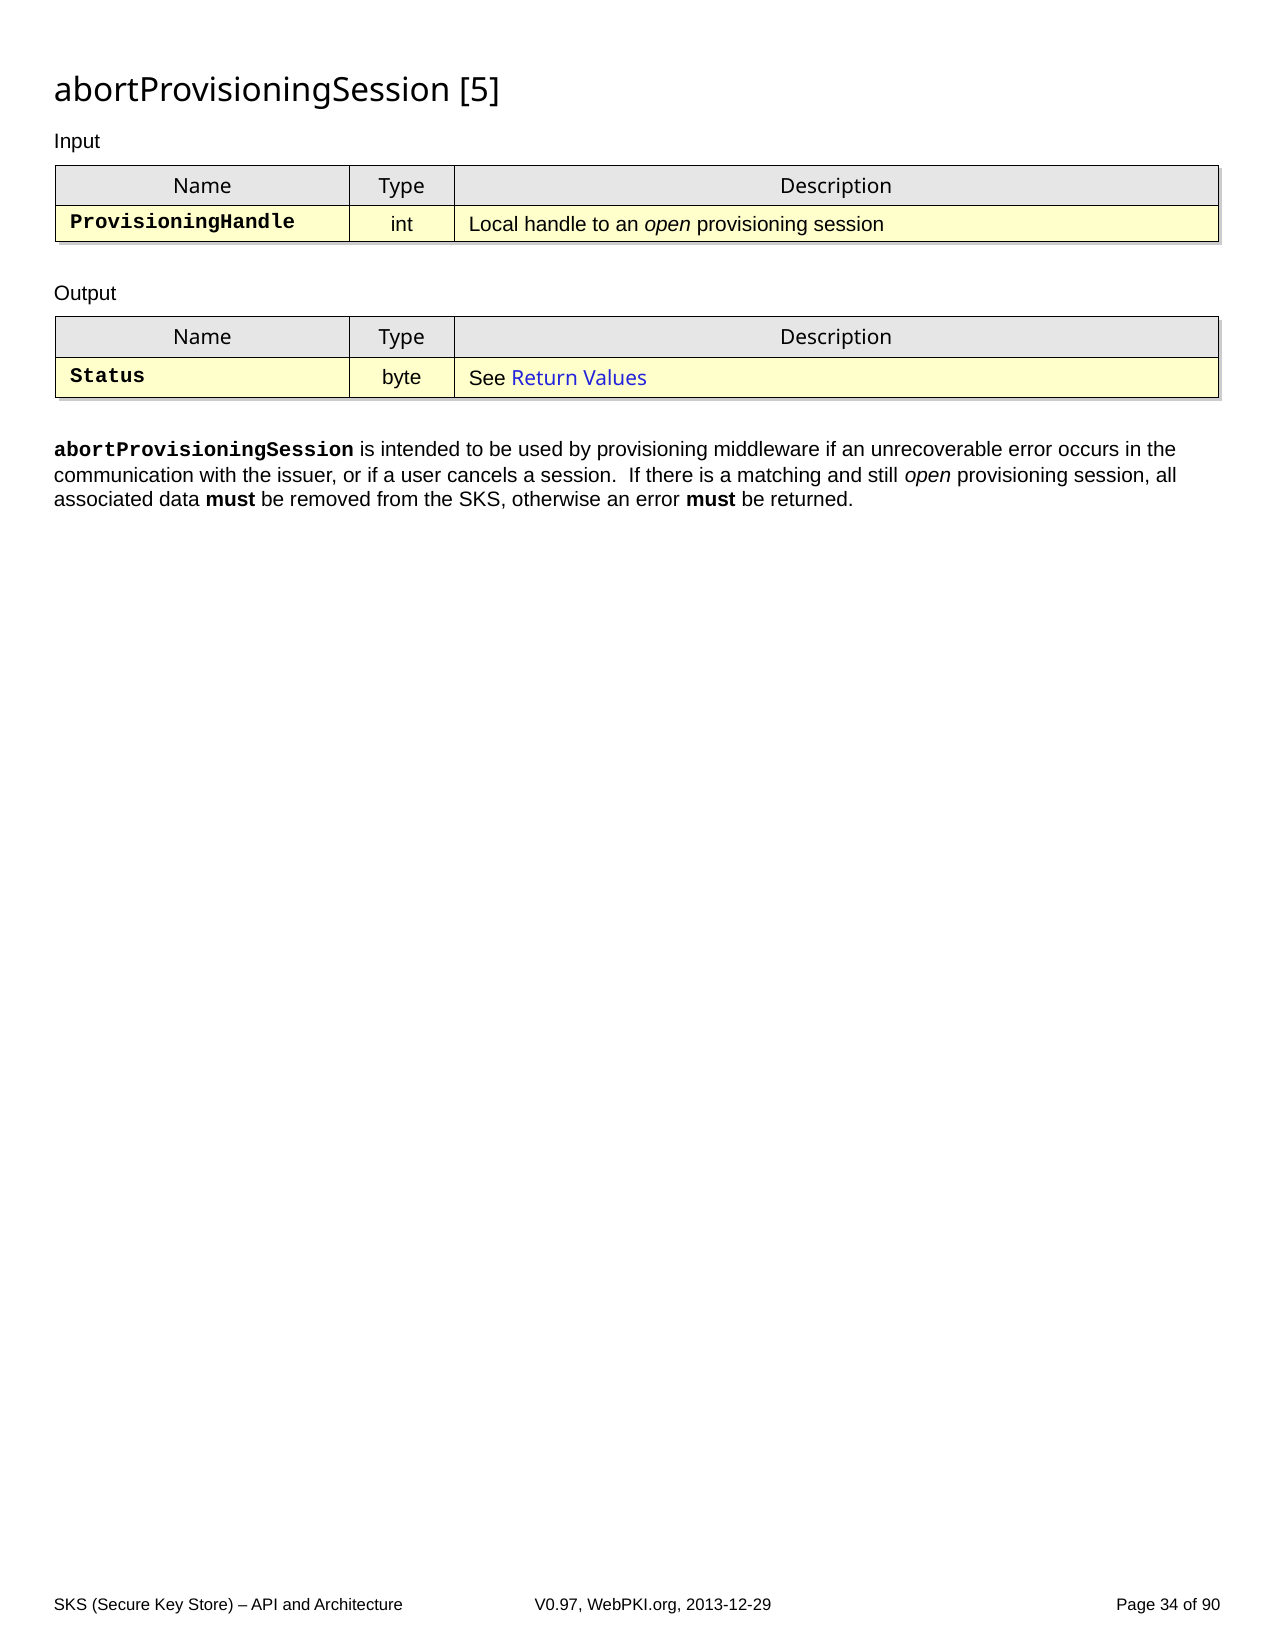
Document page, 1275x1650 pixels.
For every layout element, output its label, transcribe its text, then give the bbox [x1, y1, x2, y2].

text abortProvisioningSession is intended to be used by provisioning middleware if an unrecoverable error occurs in the communication with the issuer, or if a user cancels a session. If there is a matching and still open provisioning session, all associated data must be removed from the SKS, otherwise an error must be returned. [54, 437, 1221, 510]
table_header Description [455, 166, 1218, 205]
table_header Name [56, 166, 349, 205]
table_cell byte [350, 358, 454, 397]
text Output [54, 281, 1221, 304]
table_header Type [350, 166, 454, 205]
table_header Type [350, 317, 454, 357]
table_cell ProvisioningHandle [56, 206, 349, 241]
table_header Description [455, 317, 1218, 357]
table_cell Local handle to an open provisioning session [455, 206, 1218, 241]
table_cell Status [56, 358, 349, 397]
table_cell int [350, 206, 454, 241]
table_header Name [56, 317, 349, 357]
table_cell See Return Values [455, 358, 1218, 397]
subtitle abortProvisioningSession [5] [54, 66, 1221, 111]
text Input [54, 129, 1221, 153]
